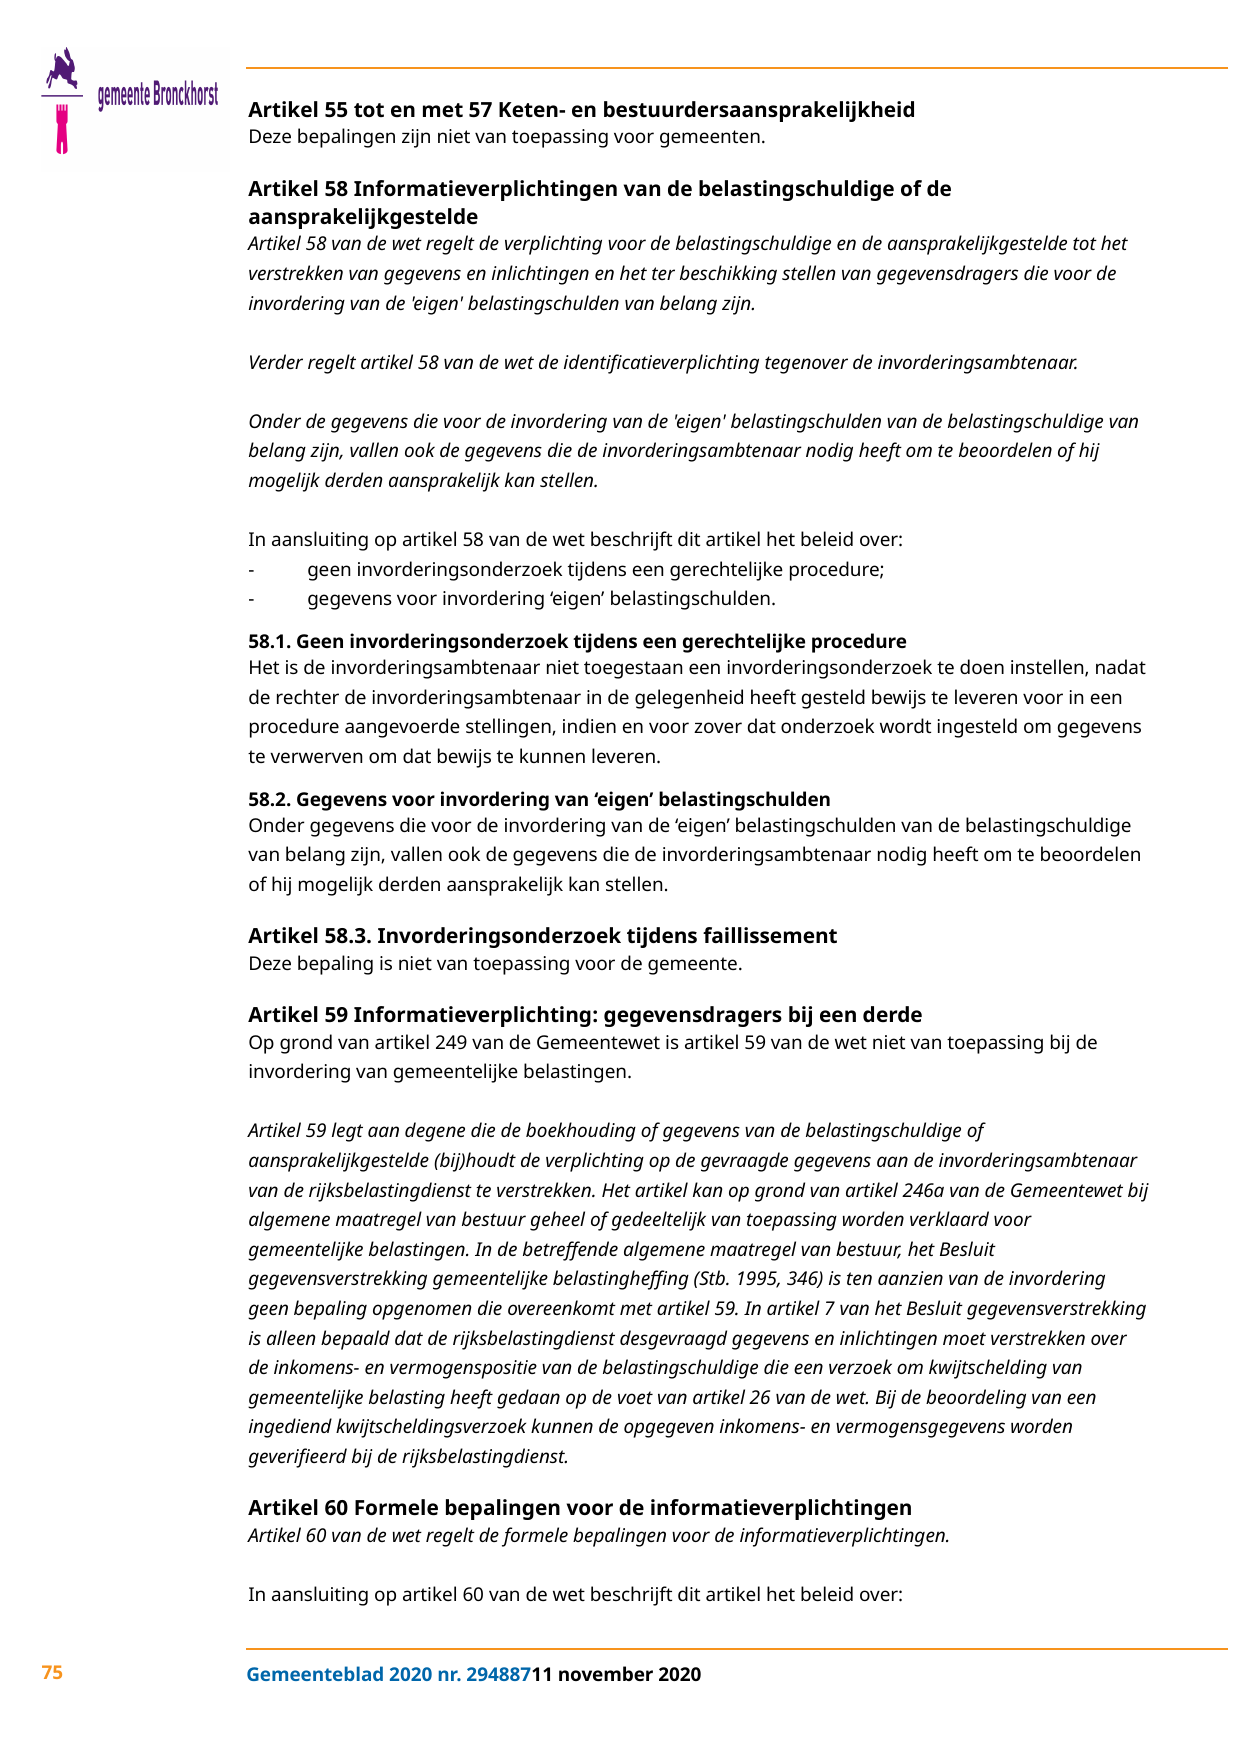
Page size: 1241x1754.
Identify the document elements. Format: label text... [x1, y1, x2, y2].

text Onder gegevens die voor de invordering van de ‘eigen’ belastingschulden van de belastingschuldige van belang zijn, vallen ook de gegevens die de invorderingsambtenaar nodig heeft om te beoordelen of hij mogelijk derden aansprakelijk kan stellen. [248, 812, 1152, 897]
text Artikel 58 van de wet regelt de verplichting voor de belastingschuldige en de aansprakelijkgestelde tot het verstrekken van gegevens en inlichtingen en het ter beschikking stellen van gegevensdragers die voor de invordering van de 'eigen' belastingschulden van belang zijn. [248, 231, 1152, 315]
text Artikel 58.3. Invorderingsonderzoek tijdens faillissement [248, 922, 1152, 950]
text Op grond van artikel 249 van de Gemeentewet is artikel 59 van de wet niet van toepassing bij de invordering van gemeentelijke belastingen. [248, 1029, 1152, 1084]
list geen invorderingsonderzoek tijdens een gerechtelijke procedure; [248, 556, 1152, 582]
picture [41, 47, 231, 172]
text In aansluiting op artikel 58 van de wet beschrijft dit artikel het beleid over: [248, 526, 1152, 552]
text Artikel 59 legt aan degene die de boekhouding of gegevens van de belastingschuldige of aansprakelijkgestelde (bij)houdt de verplichting op de gevraagde gegevens aan de invorderingsambtenaar van de rijksbelastingdienst te verstrekken. Het artikel kan op grond van artikel 246a van de Gemeentewet bij algemene maatregel van bestuur geheel of gedeeltelijk van toepassing worden verklaard voor gemeentelijke belastingen. In de betreffende algemene maatregel van bestuur, het Besluit gegevensverstrekking gemeentelijke belastingheffing (Stb. 1995, 346) is ten aanzien van de invordering geen bepaling opgenomen die overeenkomt met artikel 59. In artikel 7 van het Besluit gegevensverstrekking is alleen bepaald dat de rijksbelastingdienst desgevraagd gegevens en inlichtingen moet verstrekken over de inkomens- en vermogenspositie van de belastingschuldige die een verzoek om kwijtschelding van gemeentelijke belasting heeft gedaan op de voet van artikel 26 van de wet. Bij de beoordeling van een ingediend kwijtscheldingsverzoek kunnen de opgegeven inkomens- en vermogensgegevens worden geverifieerd bij de rijksbelastingdienst. [248, 1118, 1152, 1469]
text Artikel 60 Formele bepalingen voor de informatieverplichtingen [248, 1493, 1152, 1522]
text 58.1. Geen invorderingsonderzoek tijdens een gerechtelijke procedure [248, 629, 1152, 654]
text Verder regelt artikel 58 van de wet de identificatieverplichting tegenover de invorderingsambtenaar. [248, 349, 1152, 374]
text Deze bepalingen zijn niet van toepassing voor gemeenten. [248, 123, 1152, 149]
text Artikel 58 Informatieverplichtingen van de belastingschuldige of de aansprakelijkgestelde [248, 174, 1152, 231]
text Het is de invorderingsambtenaar niet toegestaan een invorderingsonderzoek te doen instellen, nadat de rechter de invorderingsambtenaar in de gelegenheid heeft gesteld bewijs te leveren voor in een procedure aangevoerde stellingen, indien en voor zover dat onderzoek wordt ingesteld om gegevens te verwerven om dat bewijs te kunnen leveren. [248, 654, 1152, 769]
text Onder de gegevens die voor de invordering van de 'eigen' belastingschulden van de belastingschuldige van belang zijn, vallen ook de gegevens die de invorderingsambtenaar nodig heeft om te beoordelen of hij mogelijk derden aansprakelijk kan stellen. [248, 408, 1152, 493]
text Artikel 59 Informatieverplichting: gegevensdragers bij een derde [248, 1000, 1152, 1029]
text 58.2. Gegevens voor invordering van ‘eigen’ belastingschulden [248, 786, 1152, 812]
text In aansluiting op artikel 60 van de wet beschrijft dit artikel het beleid over: [248, 1581, 1152, 1607]
text Artikel 60 van de wet regelt de formele bepalingen voor de informatieverplichtingen. [248, 1522, 1152, 1548]
text Deze bepaling is niet van toepassing voor de gemeente. [248, 950, 1152, 976]
list gegevens voor invordering ‘eigen’ belastingschulden. [248, 586, 1152, 611]
text Artikel 55 tot en met 57 Keten- en bestuurdersaansprakelijkheid [248, 95, 1152, 123]
